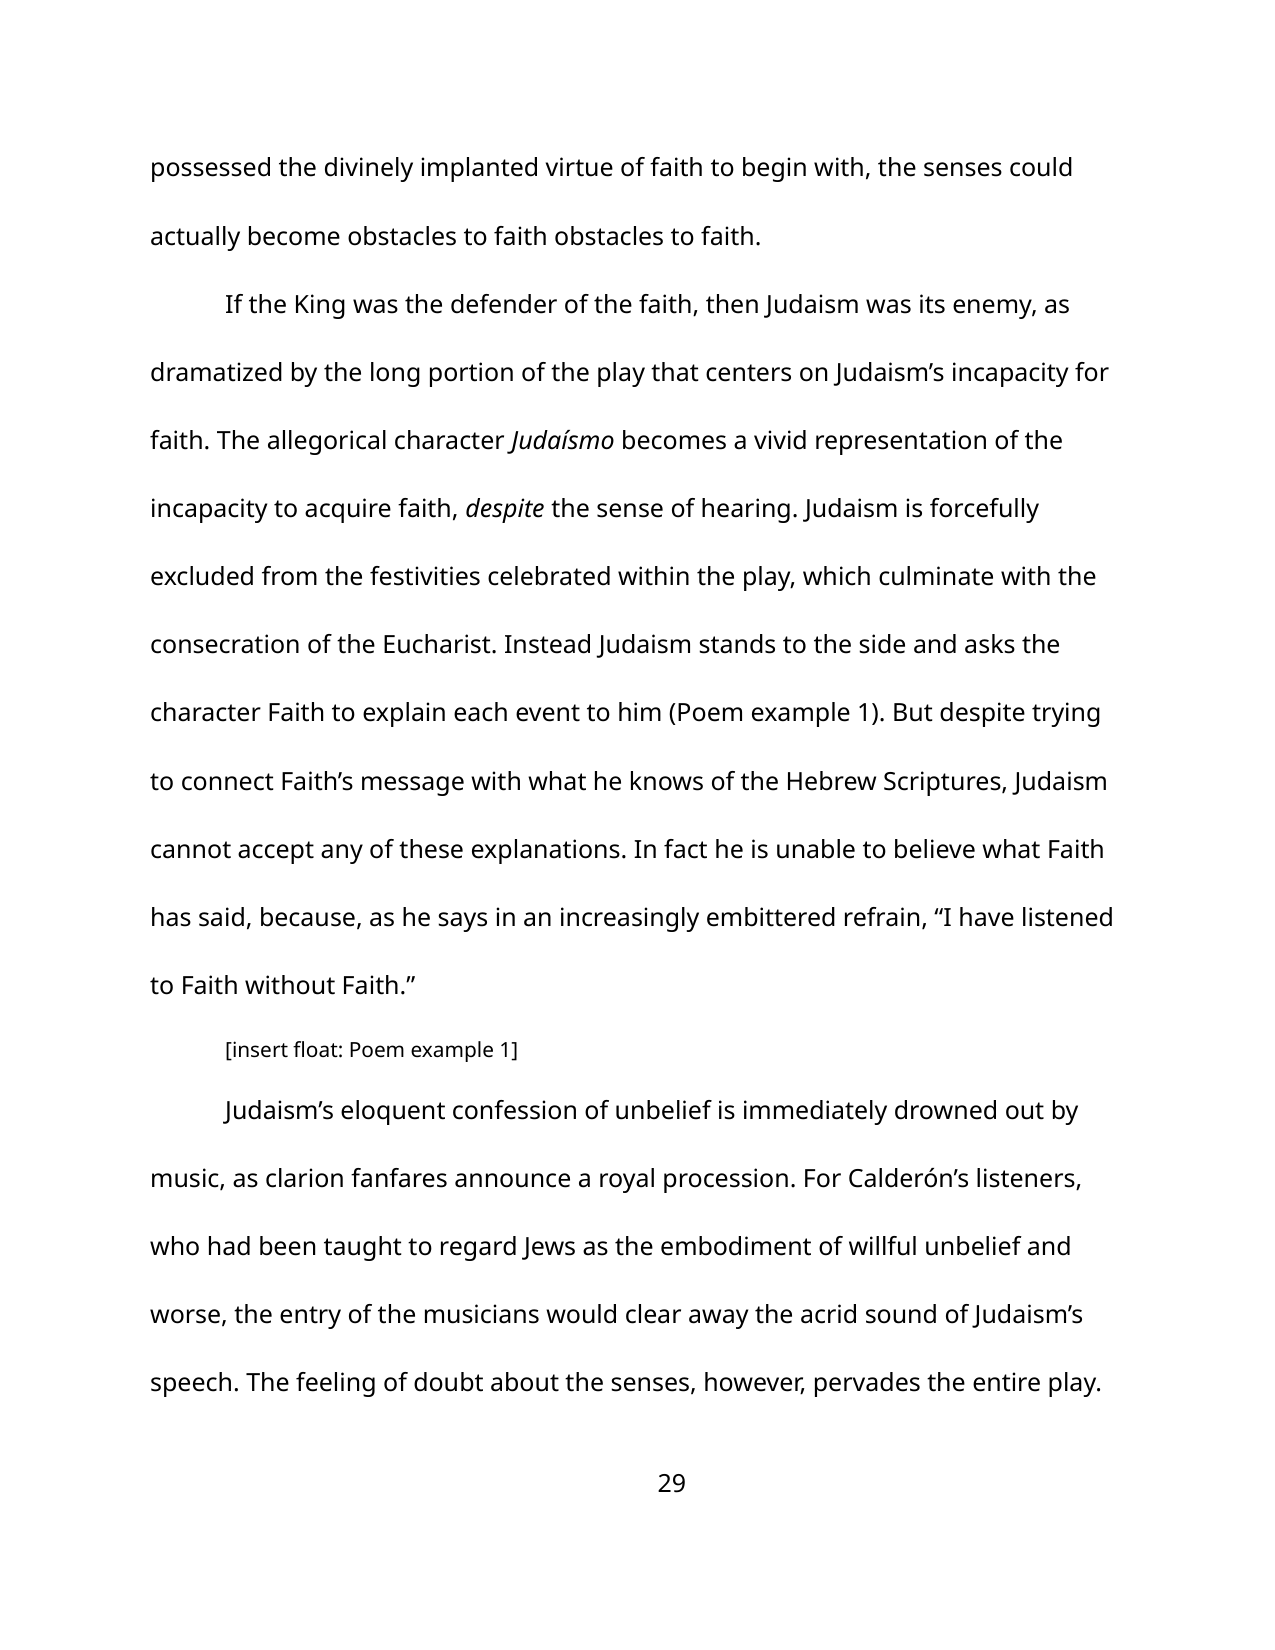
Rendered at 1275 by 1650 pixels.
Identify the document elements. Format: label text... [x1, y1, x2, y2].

text [insert float: Poem example 1] [150, 1036, 1125, 1064]
text Judaism’s eloquent confession of unbelief is immediately drowned out by music, as clarion fanfares announce a royal procession. For Calderón’s listeners, who had been taught to regard Jews as the embodiment of willful unbelief and worse, the entry of the musicians would clear away the acrid sound of Judaism’s speech. The feeling of doubt about the senses, however, pervades the entire play. [150, 1092, 1125, 1399]
text If the King was the defender of the faith, then Judaism was its enemy, as dramatized by the long portion of the play that centers on Judaism’s incapacity for faith. The allegorical character Judaísmo becomes a vivid representation of the incapacity to acquire faith, despite the sense of hearing. Judaism is forcefully excluded from the festivities celebrated within the play, which culminate with the consecration of the Eucharist. Instead Judaism stands to the side and asks the character Faith to explain each event to him (Poem example 1). But despite trying to connect Faith’s message with what he knows of the Hebrew Scriptures, Judaism cannot accept any of these explanations. In fact he is unable to believe what Faith has said, because, as he says in an increasingly embittered refrain, “I have listened to Faith without Faith.” [150, 286, 1125, 1002]
text possessed the divinely implanted virtue of faith to begin with, the senses could actually become obstacles to faith obstacles to faith. [150, 150, 1125, 252]
